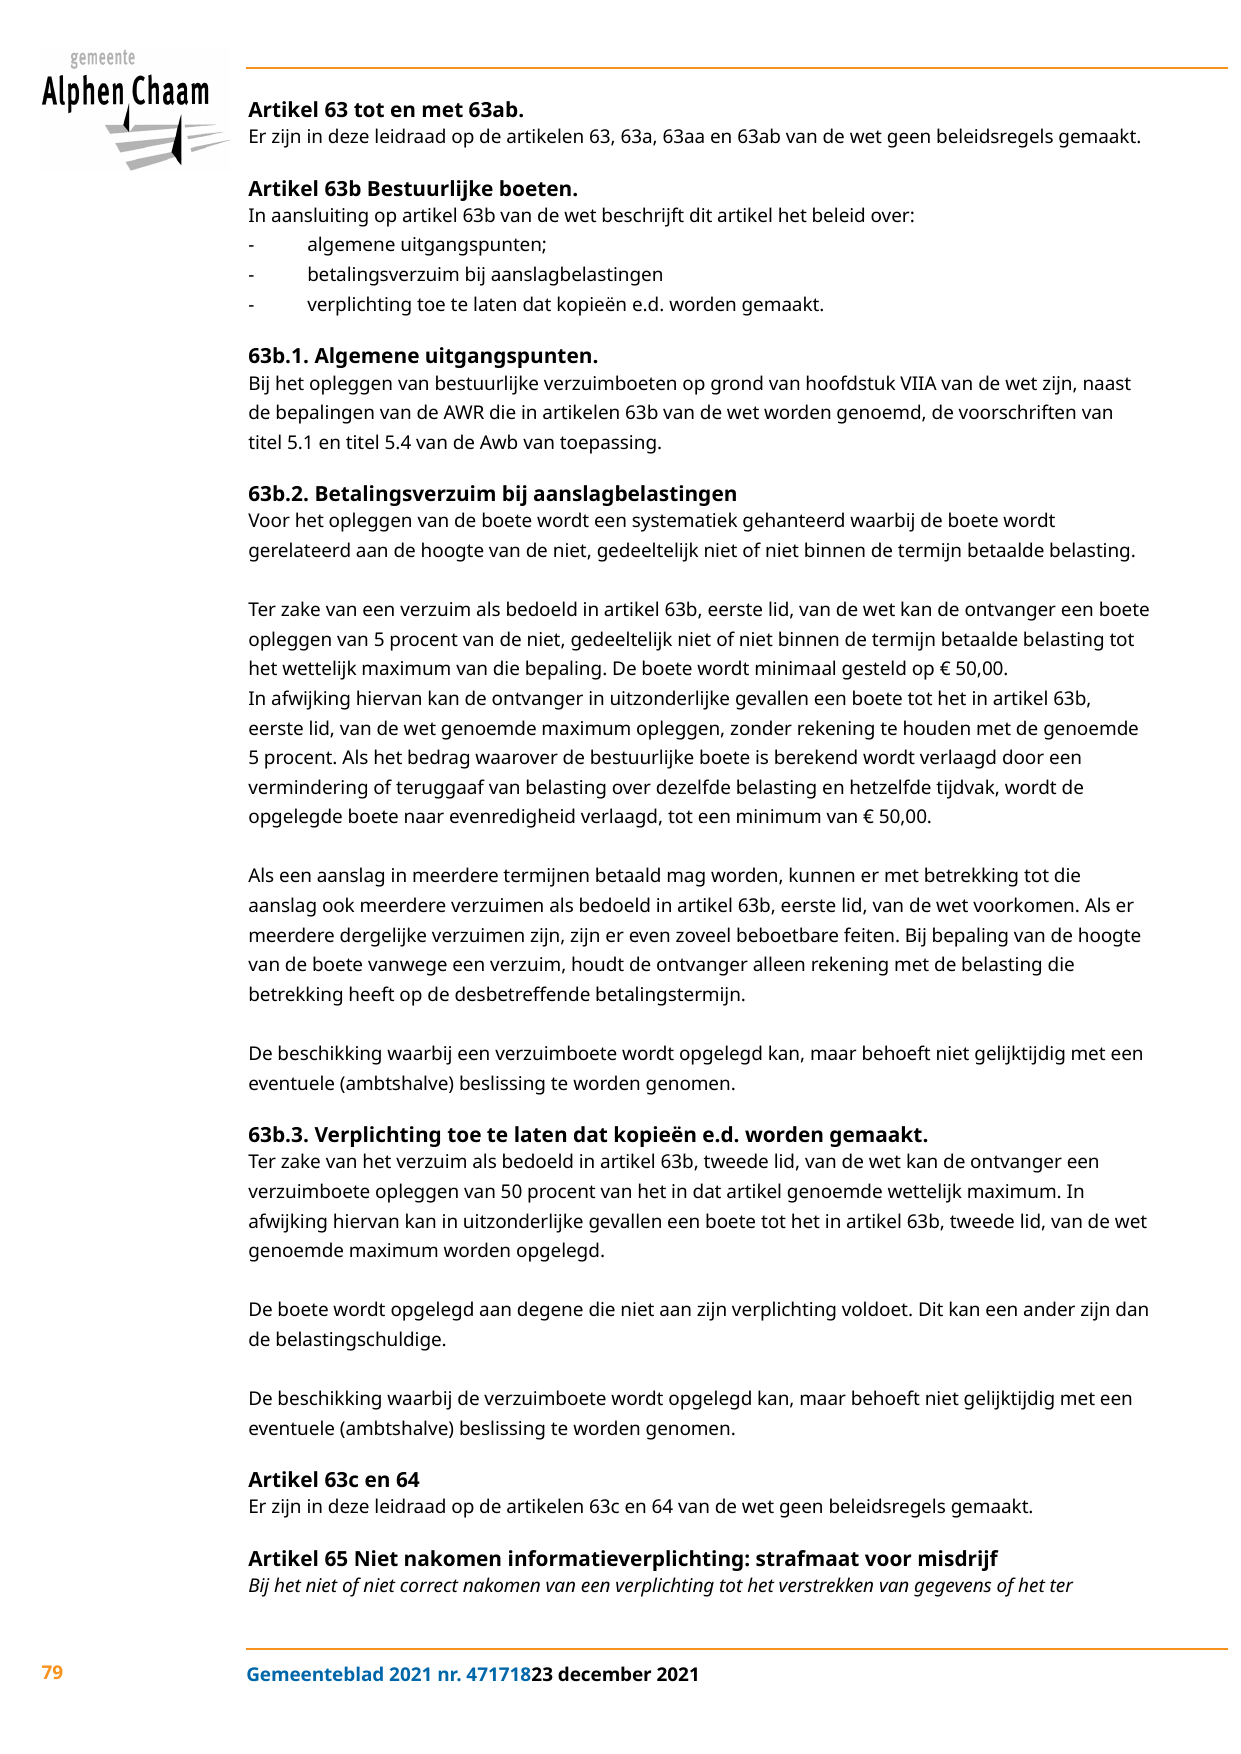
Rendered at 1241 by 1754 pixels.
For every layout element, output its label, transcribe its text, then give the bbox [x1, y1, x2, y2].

text De boete wordt opgelegd aan degene die niet aan zijn verplichting voldoet. Dit kan een ander zijn dan de belastingschuldige. [248, 1297, 1152, 1352]
text Ter zake van het verzuim als bedoeld in artikel 63b, tweede lid, van de wet kan de ontvanger een verzuimboete opleggen van 50 procent van het in dat artikel genoemde wettelijk maximum. In afwijking hiervan kan in uitzonderlijke gevallen een boete tot het in artikel 63b, tweede lid, van de wet genoemde maximum worden opgelegd. [248, 1149, 1152, 1263]
picture [41, 47, 231, 172]
text Artikel 65 Niet nakomen informatieverplichting: strafmaat voor misdrijf [248, 1544, 1152, 1573]
text In aansluiting op artikel 63b van de wet beschrijft dit artikel het beleid over: [248, 202, 1152, 228]
text De beschikking waarbij een verzuimboete wordt opgelegd kan, maar behoeft niet gelijktijdig met een eventuele (ambtshalve) beslissing te worden genomen. [248, 1040, 1152, 1096]
text Artikel 63c en 64 [248, 1465, 1152, 1494]
text Ter zake van een verzuim als bedoeld in artikel 63b, eerste lid, van de wet kan de ontvanger een boete opleggen van 5 procent van de niet, gedeeltelijk niet of niet binnen de termijn betaalde belasting tot het wettelijk maximum van die bepaling. De boete wordt minimaal gesteld op € 50,00. [248, 596, 1152, 681]
text 63b.2. Betalingsverzuim bij aanslagbelastingen [248, 479, 1152, 508]
text De beschikking waarbij de verzuimboete wordt opgelegd kan, maar behoeft niet gelijktijdig met een eventuele (ambtshalve) beslissing te worden genomen. [248, 1385, 1152, 1441]
list algemene uitgangspunten; [248, 232, 1152, 257]
text Artikel 63b Bestuurlijke boeten. [248, 174, 1152, 202]
text Als een aanslag in meerdere termijnen betaald mag worden, kunnen er met betrekking tot die aanslag ook meerdere verzuimen als bedoeld in artikel 63b, eerste lid, van de wet voorkomen. Als er meerdere dergelijke verzuimen zijn, zijn er even zoveel beboetbare feiten. Bij bepaling van de hoogte van de boete vanwege een verzuim, houdt de ontvanger alleen rekening met de belasting die betrekking heeft op de desbetreffende betalingstermijn. [248, 863, 1152, 1007]
text 63b.3. Verplichting toe te laten dat kopieën e.d. worden gemaakt. [248, 1120, 1152, 1149]
text Bij het opleggen van bestuurlijke verzuimboeten op grond van hoofdstuk VIIA van de wet zijn, naast de bepalingen van de AWR die in artikelen 63b van de wet worden genoemd, de voorschriften van titel 5.1 en titel 5.4 van de Awb van toepassing. [248, 370, 1152, 454]
text 63b.1. Algemene uitgangspunten. [248, 341, 1152, 370]
text Er zijn in deze leidraad op de artikelen 63, 63a, 63aa en 63ab van de wet geen beleidsregels gemaakt. [248, 123, 1152, 149]
list verplichting toe te laten dat kopieën e.d. worden gemaakt. [248, 291, 1152, 317]
list betalingsverzuim bij aanslagbelastingen [248, 261, 1152, 287]
text Er zijn in deze leidraad op de artikelen 63c en 64 van de wet geen beleidsregels gemaakt. [248, 1494, 1152, 1519]
text Artikel 63 tot en met 63ab. [248, 95, 1152, 123]
text Bij het niet of niet correct nakomen van een verplichting tot het verstrekken van gegevens of het ter [248, 1573, 1152, 1598]
text In afwijking hiervan kan de ontvanger in uitzonderlijke gevallen een boete tot het in artikel 63b, eerste lid, van de wet genoemde maximum opleggen, zonder rekening te houden met de genoemde 5 procent. Als het bedrag waarover de bestuurlijke boete is berekend wordt verlaagd door een vermindering of teruggaaf van belasting over dezelfde belasting en hetzelfde tijdvak, wordt de opgelegde boete naar evenredigheid verlaagd, tot een minimum van € 50,00. [248, 685, 1152, 829]
text Voor het opleggen van de boete wordt een systematiek gehanteerd waarbij de boete wordt gerelateerd aan de hoogte van de niet, gedeeltelijk niet of niet binnen de termijn betaalde belasting. [248, 508, 1152, 563]
